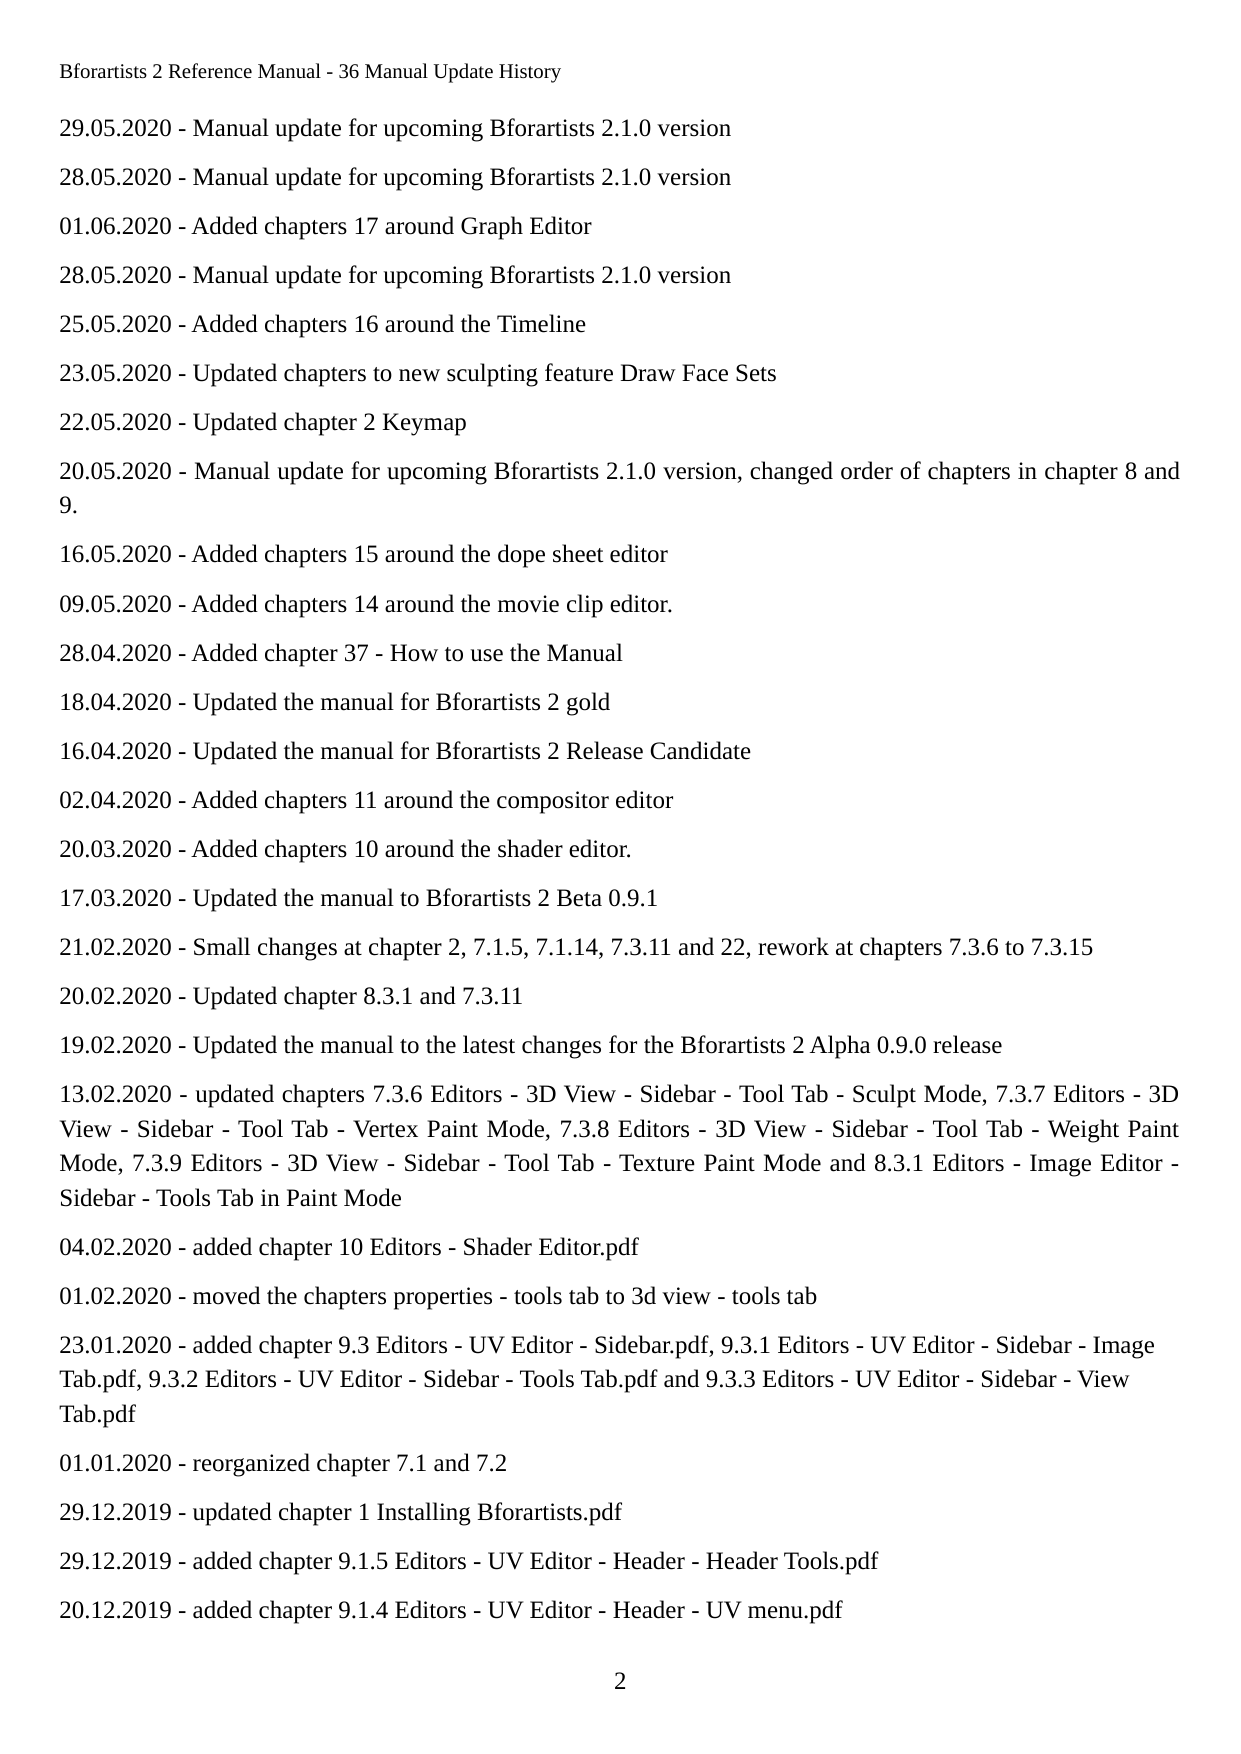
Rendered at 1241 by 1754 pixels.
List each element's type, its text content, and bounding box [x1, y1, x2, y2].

text 01.02.2020 - moved the chapters properties - tools tab to 3d view - tools tab [59, 1281, 1181, 1309]
text 01.06.2020 - Added chapters 17 around Graph Editor [59, 211, 1181, 239]
text 29.12.2019 - added chapter 9.1.5 Editors - UV Editor - Header - Header Tools.pdf [59, 1546, 1181, 1575]
text 20.03.2020 - Added chapters 10 around the shader editor. [59, 834, 1181, 863]
text 01.01.2020 - reorganized chapter 7.1 and 7.2 [59, 1448, 1181, 1477]
text 28.04.2020 - Added chapter 37 - How to use the Manual [59, 638, 1181, 666]
text 17.03.2020 - Updated the manual to Bforartists 2 Beta 0.9.1 [59, 883, 1181, 912]
text 28.05.2020 - Manual update for upcoming Bforartists 2.1.0 version [59, 162, 1181, 190]
text 28.05.2020 - Manual update for upcoming Bforartists 2.1.0 version [59, 260, 1181, 288]
text 20.12.2019 - added chapter 9.1.4 Editors - UV Editor - Header - UV menu.pdf [59, 1595, 1181, 1624]
text 29.12.2019 - updated chapter 1 Installing Bforartists.pdf [59, 1497, 1181, 1526]
text 13.02.2020 - updated chapters 7.3.6 Editors - 3D View - Sidebar - Tool Tab - Sculpt Mode, 7.3.7 Editors - 3D View - Sidebar - Tool Tab - Vertex Paint Mode, 7.3.8 Editors - 3D View - Sidebar - Tool Tab - Weight Paint Mode, 7.3.9 Editors - 3D View - Sidebar - Tool Tab - Texture Paint Mode and 8.3.1 Editors - Image Editor - Sidebar - Tools Tab in Paint Mode [59, 1079, 1181, 1211]
text 18.04.2020 - Updated the manual for Bforartists 2 gold [59, 687, 1181, 716]
text 29.05.2020 - Manual update for upcoming Bforartists 2.1.0 version [59, 113, 1181, 141]
text 20.02.2020 - Updated chapter 8.3.1 and 7.3.11 [59, 981, 1181, 1010]
text 04.02.2020 - added chapter 10 Editors - Shader Editor.pdf [59, 1232, 1181, 1261]
text 23.05.2020 - Updated chapters to new sculpting feature Draw Face Sets [59, 358, 1181, 387]
text 20.05.2020 - Manual update for upcoming Bforartists 2.1.0 version, changed order of chapters in chapter 8 and 9. [59, 456, 1181, 519]
text 23.01.2020 - added chapter 9.3 Editors - UV Editor - Sidebar.pdf, 9.3.1 Editors - UV Editor - Sidebar - Image Tab.pdf, 9.3.2 Editors - UV Editor - Sidebar - Tools Tab.pdf and 9.3.3 Editors - UV Editor - Sidebar - View Tab.pdf [59, 1330, 1181, 1428]
text 25.05.2020 - Added chapters 16 around the Timeline [59, 309, 1181, 338]
text 16.04.2020 - Updated the manual for Bforartists 2 Release Candidate [59, 736, 1181, 764]
text 19.02.2020 - Updated the manual to the latest changes for the Bforartists 2 Alpha 0.9.0 release [59, 1030, 1181, 1059]
text 16.05.2020 - Added chapters 15 around the dope sheet editor [59, 539, 1181, 568]
text 22.05.2020 - Updated chapter 2 Keymap [59, 407, 1181, 436]
text 09.05.2020 - Added chapters 14 around the movie clip editor. [59, 589, 1181, 617]
text 21.02.2020 - Small changes at chapter 2, 7.1.5, 7.1.14, 7.3.11 and 22, rework at chapters 7.3.6 to 7.3.15 [59, 932, 1181, 961]
text 02.04.2020 - Added chapters 11 around the compositor editor [59, 785, 1181, 814]
